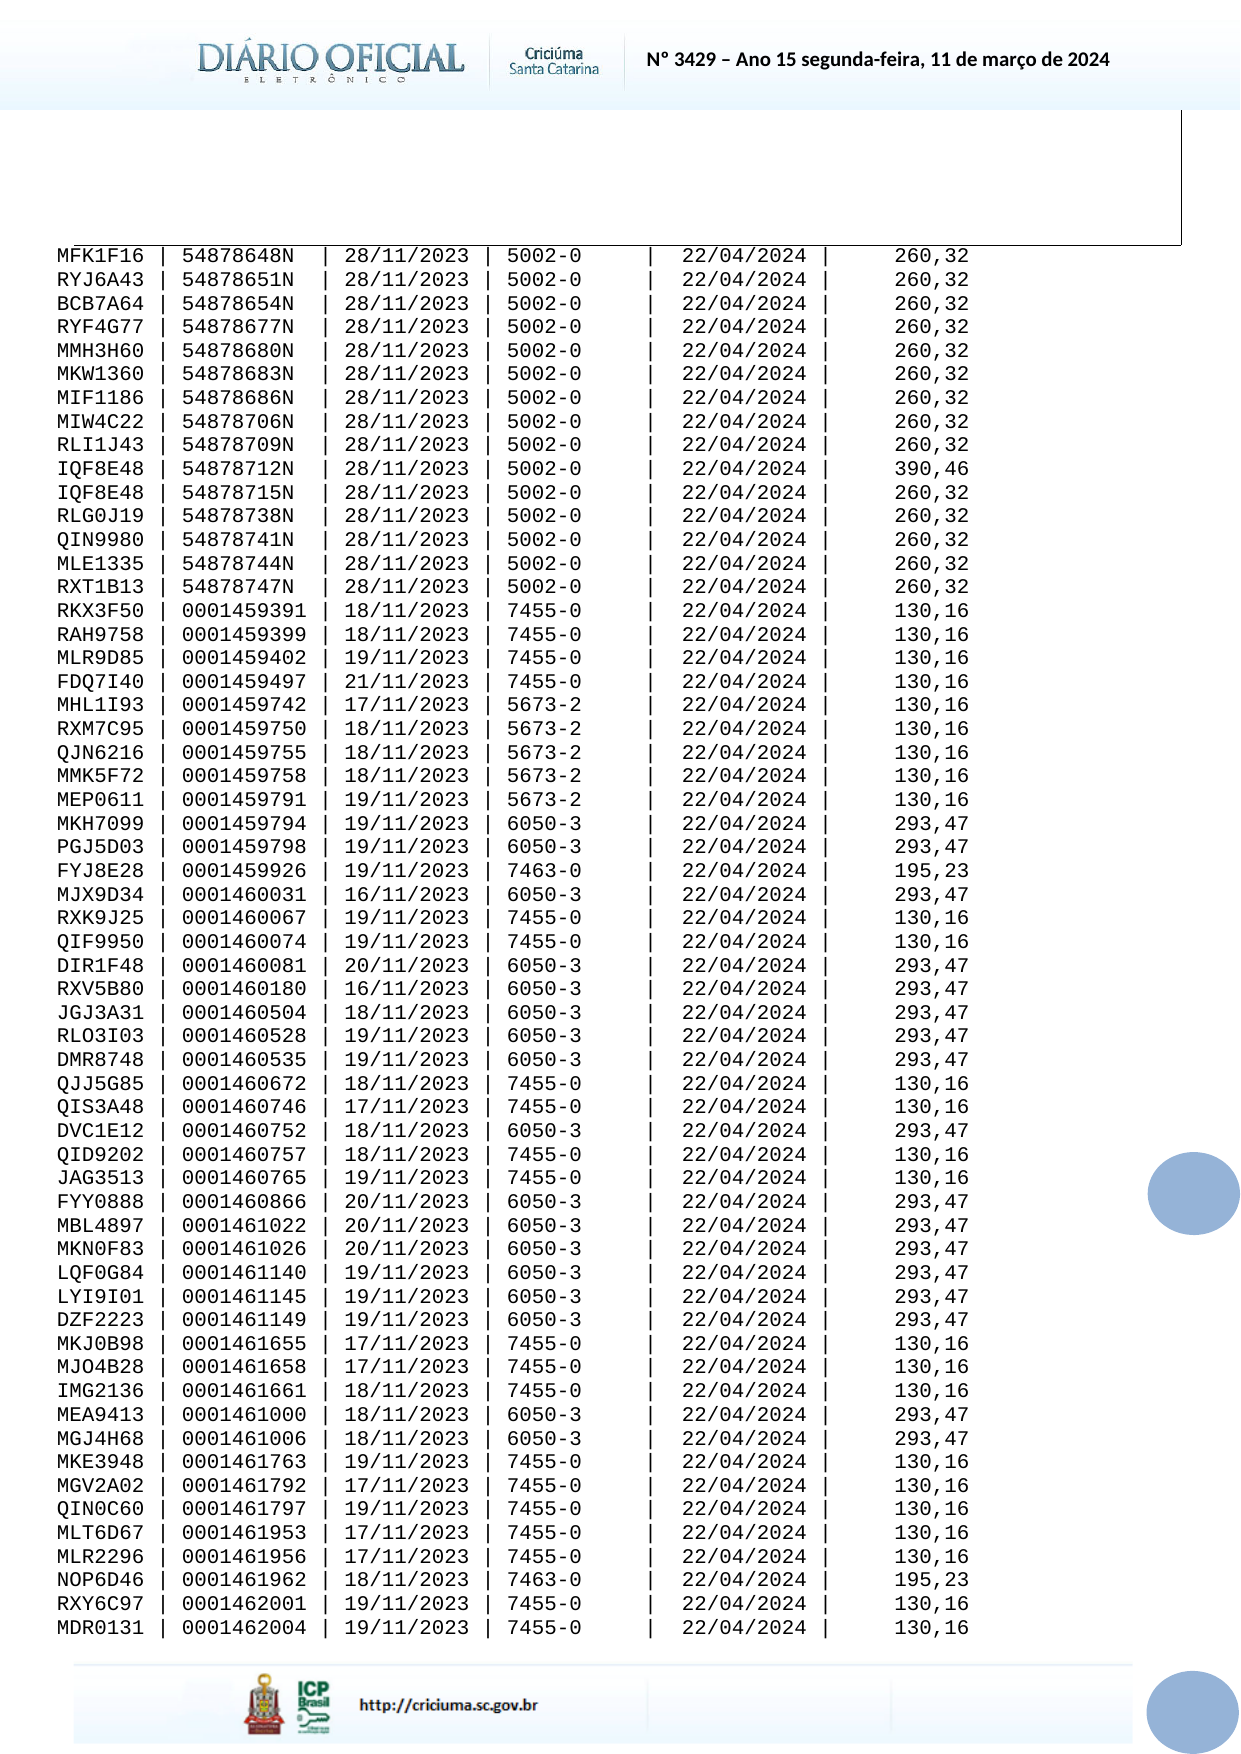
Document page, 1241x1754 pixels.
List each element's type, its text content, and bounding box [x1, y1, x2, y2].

text MMH3H60 | 54878680N | 28/11/2023 | 5002-0 | 22/04/2024 | 260,32 [44, 340, 1181, 363]
text JAG3513 | 0001460765 | 19/11/2023 | 7455-0 | 22/04/2024 | 130,16 [44, 1167, 1157, 1191]
text MIF1186 | 54878686N | 28/11/2023 | 5002-0 | 22/04/2024 | 260,32 [44, 387, 1181, 411]
text MMK5F72 | 0001459758 | 18/11/2023 | 5673-2 | 22/04/2024 | 130,16 [44, 765, 1181, 789]
text RKX3F50 | 0001459391 | 18/11/2023 | 7455-0 | 22/04/2024 | 130,16 [44, 600, 1181, 623]
text RXT1B13 | 54878747N | 28/11/2023 | 5002-0 | 22/04/2024 | 260,32 [44, 576, 1181, 600]
text IMG2136 | 0001461661 | 18/11/2023 | 7455-0 | 22/04/2024 | 130,16 [44, 1380, 1181, 1404]
text MLR9D85 | 0001459402 | 19/11/2023 | 7455-0 | 22/04/2024 | 130,16 [44, 647, 1181, 671]
text PGJ5D03 | 0001459798 | 19/11/2023 | 6050-3 | 22/04/2024 | 293,47 [44, 836, 1181, 860]
text LQF0G84 | 0001461140 | 19/11/2023 | 6050-3 | 22/04/2024 | 293,47 [44, 1262, 1181, 1286]
text MJO4B28 | 0001461658 | 17/11/2023 | 7455-0 | 22/04/2024 | 130,16 [44, 1357, 1181, 1380]
text RLO3I03 | 0001460528 | 19/11/2023 | 6050-3 | 22/04/2024 | 293,47 [44, 1026, 1181, 1049]
text RXK9J25 | 0001460067 | 19/11/2023 | 7455-0 | 22/04/2024 | 130,16 [44, 907, 1181, 931]
text QID9202 | 0001460757 | 18/11/2023 | 7455-0 | 22/04/2024 | 130,16 [44, 1144, 1181, 1167]
text MBL4897 | 0001461022 | 20/11/2023 | 6050-3 | 22/04/2024 | 293,47 [44, 1215, 1181, 1238]
text QIF9950 | 0001460074 | 19/11/2023 | 7455-0 | 22/04/2024 | 130,16 [44, 931, 1181, 954]
text RYF4G77 | 54878677N | 28/11/2023 | 5002-0 | 22/04/2024 | 260,32 [44, 316, 1181, 340]
text QIN9980 | 54878741N | 28/11/2023 | 5002-0 | 22/04/2024 | 260,32 [44, 529, 1181, 553]
text RAH9758 | 0001459399 | 18/11/2023 | 7455-0 | 22/04/2024 | 130,16 [44, 623, 1181, 647]
text DVC1E12 | 0001460752 | 18/11/2023 | 6050-3 | 22/04/2024 | 293,47 [44, 1120, 1181, 1144]
text MKE3948 | 0001461763 | 19/11/2023 | 7455-0 | 22/04/2024 | 130,16 [44, 1451, 1181, 1475]
text MFK1F16 | 54878648N | 28/11/2023 | 5002-0 | 22/04/2024 | 260,32 [44, 245, 1181, 269]
text DZF2223 | 0001461149 | 19/11/2023 | 6050-3 | 22/04/2024 | 293,47 [44, 1309, 1181, 1333]
text MIW4C22 | 54878706N | 28/11/2023 | 5002-0 | 22/04/2024 | 260,32 [44, 411, 1181, 434]
text NOP6D46 | 0001461962 | 18/11/2023 | 7463-0 | 22/04/2024 | 195,23 [44, 1569, 1181, 1593]
text MKN0F83 | 0001461026 | 20/11/2023 | 6050-3 | 22/04/2024 | 293,47 [44, 1238, 1181, 1262]
text RXY6C97 | 0001462001 | 19/11/2023 | 7455-0 | 22/04/2024 | 130,16 [44, 1593, 1181, 1617]
text MKW1360 | 54878683N | 28/11/2023 | 5002-0 | 22/04/2024 | 260,32 [44, 363, 1181, 387]
text MGJ4H68 | 0001461006 | 18/11/2023 | 6050-3 | 22/04/2024 | 293,47 [44, 1427, 1181, 1451]
text MEA9413 | 0001461000 | 18/11/2023 | 6050-3 | 22/04/2024 | 293,47 [44, 1404, 1181, 1427]
text MLR2296 | 0001461956 | 17/11/2023 | 7455-0 | 22/04/2024 | 130,16 [44, 1546, 1181, 1569]
text QIN0C60 | 0001461797 | 19/11/2023 | 7455-0 | 22/04/2024 | 130,16 [44, 1498, 1181, 1522]
text MKJ0B98 | 0001461655 | 17/11/2023 | 7455-0 | 22/04/2024 | 130,16 [44, 1333, 1181, 1357]
text MLE1335 | 54878744N | 28/11/2023 | 5002-0 | 22/04/2024 | 260,32 [44, 553, 1181, 576]
text RXM7C95 | 0001459750 | 18/11/2023 | 5673-2 | 22/04/2024 | 130,16 [44, 718, 1181, 742]
text MHL1I93 | 0001459742 | 17/11/2023 | 5673-2 | 22/04/2024 | 130,16 [44, 694, 1181, 718]
text IQF8E48 | 54878712N | 28/11/2023 | 5002-0 | 22/04/2024 | 390,46 [44, 458, 1181, 482]
text FDQ7I40 | 0001459497 | 21/11/2023 | 7455-0 | 22/04/2024 | 130,16 [44, 671, 1181, 694]
text MJX9D34 | 0001460031 | 16/11/2023 | 6050-3 | 22/04/2024 | 293,47 [44, 884, 1181, 907]
text MEP0611 | 0001459791 | 19/11/2023 | 5673-2 | 22/04/2024 | 130,16 [44, 789, 1181, 813]
text DIR1F48 | 0001460081 | 20/11/2023 | 6050-3 | 22/04/2024 | 293,47 [44, 954, 1181, 978]
text MGV2A02 | 0001461792 | 17/11/2023 | 7455-0 | 22/04/2024 | 130,16 [44, 1475, 1181, 1498]
text LYI9I01 | 0001461145 | 19/11/2023 | 6050-3 | 22/04/2024 | 293,47 [44, 1286, 1181, 1309]
text MDR0131 | 0001462004 | 19/11/2023 | 7455-0 | 22/04/2024 | 130,16 [44, 1617, 1181, 1640]
text DMR8748 | 0001460535 | 19/11/2023 | 6050-3 | 22/04/2024 | 293,47 [44, 1049, 1181, 1073]
text JGJ3A31 | 0001460504 | 18/11/2023 | 6050-3 | 22/04/2024 | 293,47 [44, 1002, 1181, 1026]
text IQF8E48 | 54878715N | 28/11/2023 | 5002-0 | 22/04/2024 | 260,32 [44, 482, 1181, 505]
text FYY0888 | 0001460866 | 20/11/2023 | 6050-3 | 22/04/2024 | 293,47 [44, 1191, 1153, 1215]
text BCB7A64 | 54878654N | 28/11/2023 | 5002-0 | 22/04/2024 | 260,32 [44, 292, 1181, 316]
text RLI1J43 | 54878709N | 28/11/2023 | 5002-0 | 22/04/2024 | 260,32 [44, 434, 1181, 458]
text RLG0J19 | 54878738N | 28/11/2023 | 5002-0 | 22/04/2024 | 260,32 [44, 505, 1181, 529]
text QJN6216 | 0001459755 | 18/11/2023 | 5673-2 | 22/04/2024 | 130,16 [44, 742, 1181, 765]
text RYJ6A43 | 54878651N | 28/11/2023 | 5002-0 | 22/04/2024 | 260,32 [44, 269, 1181, 292]
text QJJ5G85 | 0001460672 | 18/11/2023 | 7455-0 | 22/04/2024 | 130,16 [44, 1073, 1181, 1096]
text FYJ8E28 | 0001459926 | 19/11/2023 | 7463-0 | 22/04/2024 | 195,23 [44, 860, 1181, 884]
text MKH7099 | 0001459794 | 19/11/2023 | 6050-3 | 22/04/2024 | 293,47 [44, 813, 1181, 836]
text QIS3A48 | 0001460746 | 17/11/2023 | 7455-0 | 22/04/2024 | 130,16 [44, 1096, 1181, 1120]
text RXV5B80 | 0001460180 | 16/11/2023 | 6050-3 | 22/04/2024 | 293,47 [44, 978, 1181, 1002]
text MLT6D67 | 0001461953 | 17/11/2023 | 7455-0 | 22/04/2024 | 130,16 [44, 1522, 1181, 1546]
